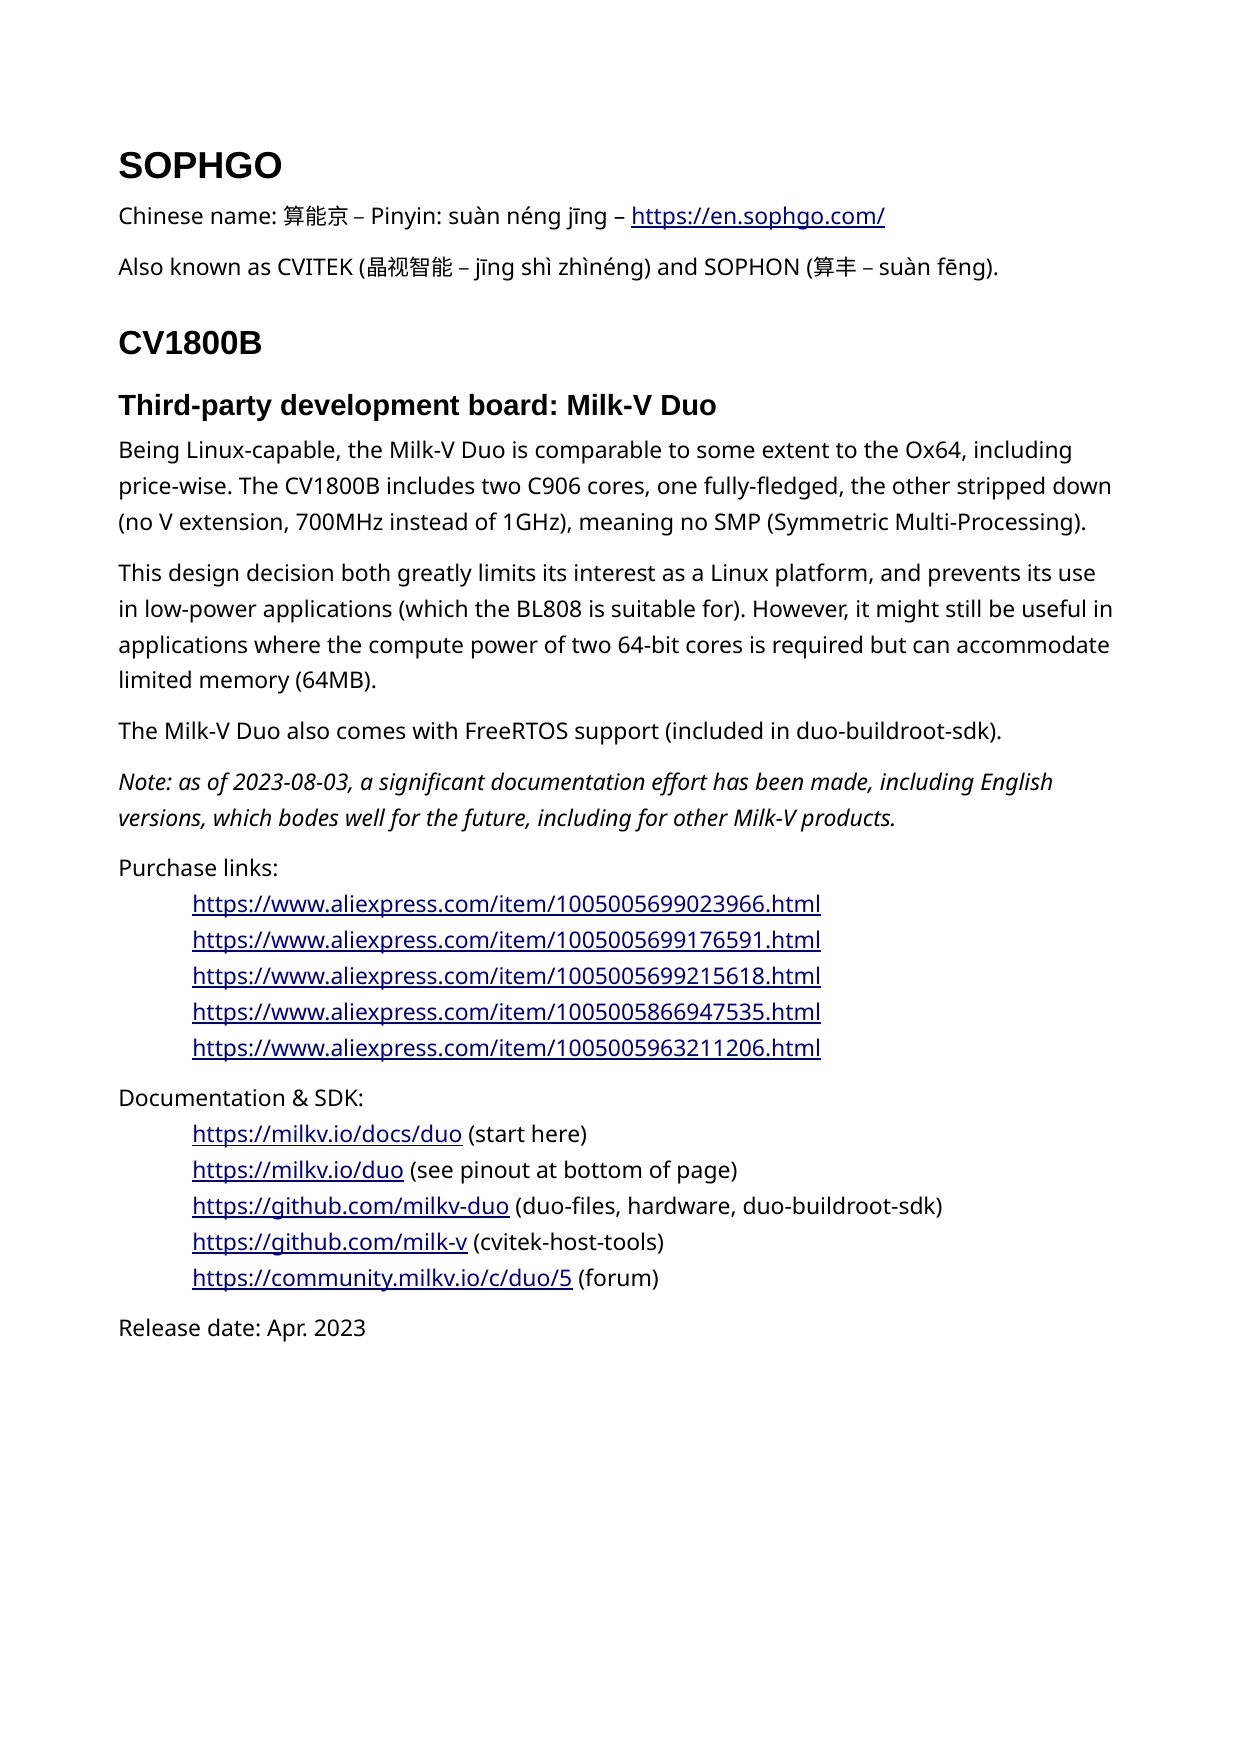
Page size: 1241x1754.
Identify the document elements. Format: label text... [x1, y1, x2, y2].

text https://www.aliexpress.com/item/1005005963211206.html [192, 1032, 1122, 1063]
text https://www.aliexpress.com/item/1005005866947535.html [192, 996, 1122, 1027]
text Note: as of 2023-08-03, a significant documentation effort has been made, including English versions, which bodes well for the future, including for other Milk-V products. [118, 766, 1122, 833]
text The Milk-V Duo also comes with FreeRTOS support (included in duo-buildroot-sdk). [118, 715, 1122, 746]
text Documentation & SDK: [118, 1082, 1122, 1113]
text https://www.aliexpress.com/item/1005005699023966.html [192, 888, 1122, 919]
text https://github.com/milk-v (cvitek-host-tools) [192, 1226, 1122, 1257]
text Also known as CVITEK (晶视智能 – jīng shì zhìnéng) and SOPHON (算丰 – suàn fēng). [118, 250, 1122, 282]
text https://community.milkv.io/c/duo/5 (forum) [192, 1262, 1122, 1293]
subtitle Third-party development board: Milk-V Duo [118, 388, 1122, 422]
text Being Linux-capable, the Milk-V Duo is comparable to some extent to the Ox64, including price-wise. The CV1800B includes two C906 cores, one fully-fledged, the other stripped down (no V extension, 700MHz instead of 1GHz), meaning no SMP (Symmetric Multi-Processing). [118, 434, 1122, 537]
text https://milkv.io/docs/duo (start here) [192, 1118, 1122, 1149]
text https://milkv.io/duo (see pinout at bottom of page) [192, 1154, 1122, 1185]
text Purchase links: [118, 852, 1122, 883]
text This design decision both greatly limits its interest as a Linux platform, and prevents its use in low-power applications (which the BL808 is suitable for). However, it might still be useful in applications where the compute power of two 64-bit cores is required but can accommodate limited memory (64MB). [118, 557, 1122, 696]
text https://github.com/milkv-duo (duo-files, hardware, duo-buildroot-sdk) [192, 1190, 1122, 1221]
text Release date: Apr. 2023 [118, 1312, 1122, 1344]
subtitle SOPHGO [118, 143, 1122, 186]
subtitle CV1800B [118, 323, 1122, 361]
text Chinese name: 算能京 – Pinyin: suàn néng jīng – https://en.sophgo.com/ [118, 199, 1122, 231]
text https://www.aliexpress.com/item/1005005699176591.html [192, 924, 1122, 955]
text https://www.aliexpress.com/item/1005005699215618.html [192, 960, 1122, 991]
